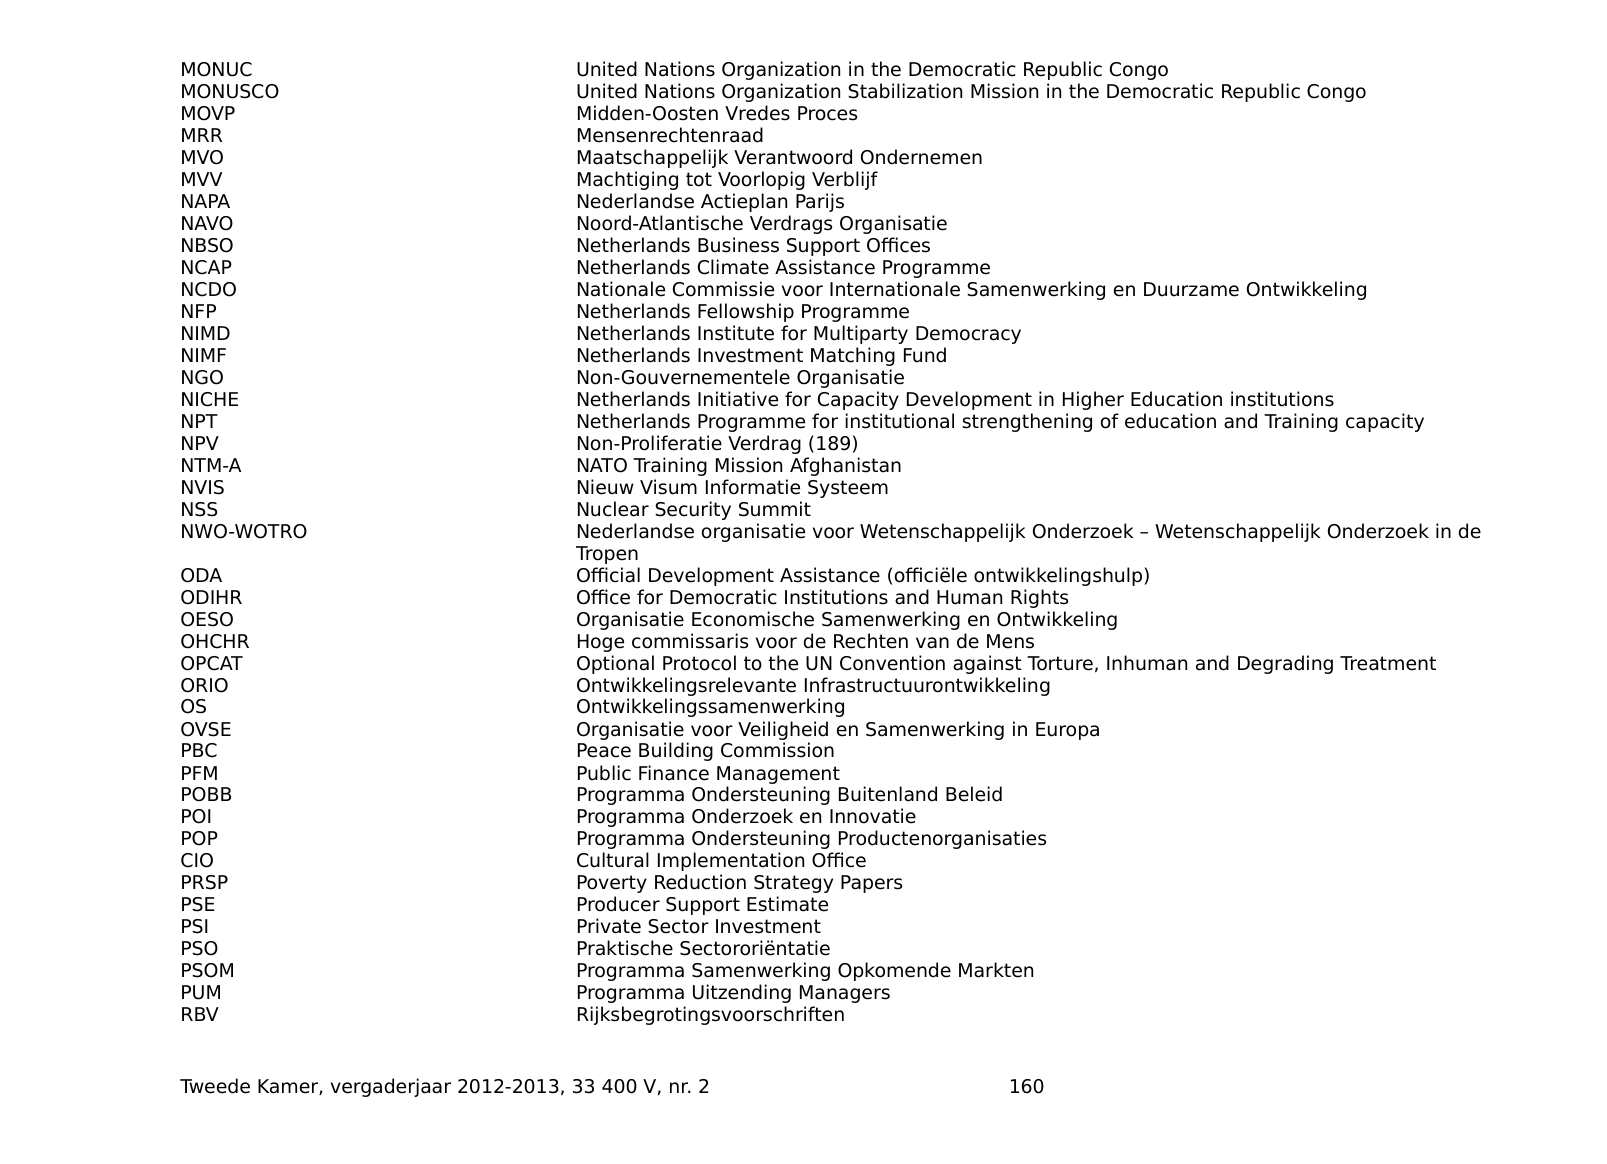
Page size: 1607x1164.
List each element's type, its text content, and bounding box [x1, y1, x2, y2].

table_cell ODIHR [180, 587, 570, 608]
table_cell Noord-Atlantische Verdrags Organisatie [570, 213, 1529, 235]
table_cell Maatschappelijk Verantwoord Ondernemen [570, 147, 1529, 169]
table_cell MVV [180, 169, 570, 191]
table_cell NBSO [180, 235, 570, 257]
table_cell NCDO [180, 279, 570, 301]
table_cell PUM [180, 982, 570, 1004]
table_cell Peace Building Commission [570, 740, 1529, 762]
table_cell Official Development Assistance (officiële ontwikkelingshulp) [570, 565, 1529, 587]
table_cell Mensenrechtenraad [570, 125, 1529, 147]
table_cell Nieuw Visum Informatie Systeem [570, 477, 1529, 499]
table_cell NICHE [180, 389, 570, 411]
table_cell ODA [180, 565, 570, 587]
table_cell Nederlandse organisatie voor Wetenschappelijk Onderzoek – Wetenschappelijk Onderzoek in de Tropen [570, 521, 1529, 564]
table_cell Non-Gouvernementele Organisatie [570, 367, 1529, 389]
table_cell NCAP [180, 257, 570, 279]
table_cell NSS [180, 499, 570, 521]
table_cell MONUC [180, 59, 570, 81]
table_cell Programma Uitzending Managers [570, 982, 1529, 1004]
table_cell NWO-WOTRO [180, 521, 570, 564]
table_cell Nuclear Security Summit [570, 499, 1529, 521]
table_cell Organisatie Economische Samenwerking en Ontwikkeling [570, 609, 1529, 631]
table_cell OS [180, 696, 570, 718]
table_cell CIO [180, 850, 570, 872]
table_cell NVIS [180, 477, 570, 499]
table_cell Netherlands Climate Assistance Programme [570, 257, 1529, 279]
table_cell Midden-Oosten Vredes Proces [570, 103, 1529, 125]
table_cell PBC [180, 740, 570, 762]
table_cell Netherlands Business Support Offices [570, 235, 1529, 257]
table_cell Non-Proliferatie Verdrag (189) [570, 433, 1529, 455]
table_cell PSI [180, 916, 570, 938]
table_cell Praktische Sectororiëntatie [570, 938, 1529, 960]
table_cell OHCHR [180, 631, 570, 652]
table_cell PSOM [180, 960, 570, 982]
table_cell MONUSCO [180, 81, 570, 103]
table_cell OVSE [180, 719, 570, 740]
table_cell Programma Samenwerking Opkomende Markten [570, 960, 1529, 982]
table_cell NIMF [180, 345, 570, 367]
table_cell PFM [180, 763, 570, 784]
table_cell NFP [180, 301, 570, 323]
table_cell Optional Protocol to the UN Convention against Torture, Inhuman and Degrading Treatment [570, 653, 1529, 674]
table_cell Machtiging tot Voorlopig Verblijf [570, 169, 1529, 191]
table_cell Netherlands Institute for Multiparty Democracy [570, 323, 1529, 345]
table_cell Organisatie voor Veiligheid en Samenwerking in Europa [570, 719, 1529, 740]
table_cell NAVO [180, 213, 570, 235]
table_cell Netherlands Programme for institutional strengthening of education and Training capacity [570, 411, 1529, 433]
table_cell Private Sector Investment [570, 916, 1529, 938]
table_cell Public Finance Management [570, 763, 1529, 784]
table_cell POI [180, 806, 570, 828]
table_cell ORIO [180, 675, 570, 696]
table_cell NPV [180, 433, 570, 455]
table_cell OPCAT [180, 653, 570, 674]
table_cell NATO Training Mission Afghanistan [570, 455, 1529, 477]
table_cell NPT [180, 411, 570, 433]
table_cell Netherlands Initiative for Capacity Development in Higher Education institutions [570, 389, 1529, 411]
table_cell MRR [180, 125, 570, 147]
table_cell Producer Support Estimate [570, 894, 1529, 916]
table_cell POBB [180, 784, 570, 806]
table_cell United Nations Organization in the Democratic Republic Congo [570, 59, 1529, 81]
table_cell Netherlands Investment Matching Fund [570, 345, 1529, 367]
table_cell United Nations Organization Stabilization Mission in the Democratic Republic Congo [570, 81, 1529, 103]
table_cell MVO [180, 147, 570, 169]
table_cell NGO [180, 367, 570, 389]
table_cell NAPA [180, 191, 570, 213]
table_cell Netherlands Fellowship Programme [570, 301, 1529, 323]
table_cell PSE [180, 894, 570, 916]
table_cell PRSP [180, 872, 570, 894]
table_cell Programma Ondersteuning Buitenland Beleid [570, 784, 1529, 806]
table_cell Poverty Reduction Strategy Papers [570, 872, 1529, 894]
table_cell MOVP [180, 103, 570, 125]
table_cell POP [180, 828, 570, 850]
table_cell Nederlandse Actieplan Parijs [570, 191, 1529, 213]
table_cell Ontwikkelingssamenwerking [570, 696, 1529, 718]
table_cell OESO [180, 609, 570, 631]
table_cell Programma Onderzoek en Innovatie [570, 806, 1529, 828]
table_cell Nationale Commissie voor Internationale Samenwerking en Duurzame Ontwikkeling [570, 279, 1529, 301]
table_cell Hoge commissaris voor de Rechten van de Mens [570, 631, 1529, 652]
table_cell Office for Democratic Institutions and Human Rights [570, 587, 1529, 608]
table_cell RBV [180, 1004, 570, 1026]
table_cell NIMD [180, 323, 570, 345]
table_cell PSO [180, 938, 570, 960]
table_cell Rijksbegrotingsvoorschriften [570, 1004, 1529, 1026]
table_cell Ontwikkelingsrelevante Infrastructuurontwikkeling [570, 675, 1529, 696]
table_cell Cultural Implementation Office [570, 850, 1529, 872]
table_cell Programma Ondersteuning Productenorganisaties [570, 828, 1529, 850]
table_cell NTM-A [180, 455, 570, 477]
